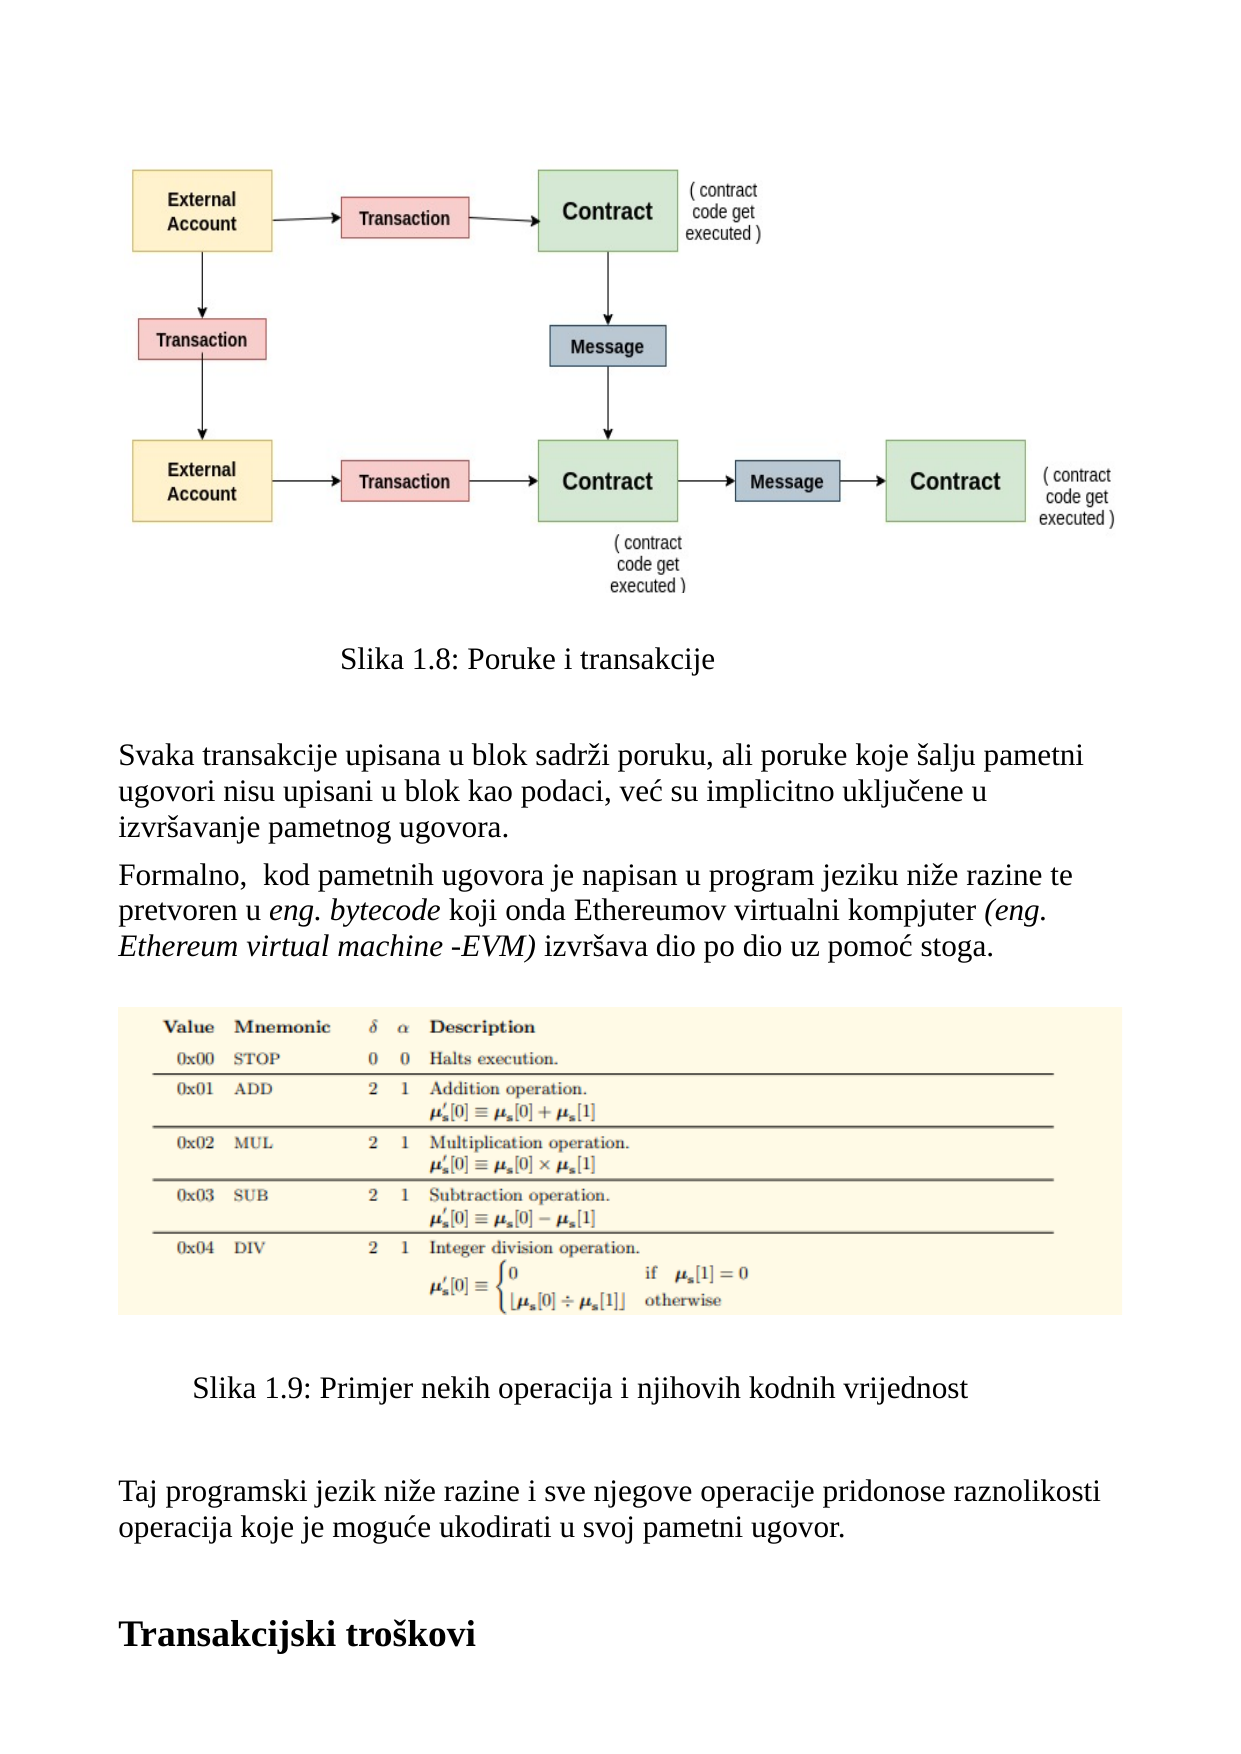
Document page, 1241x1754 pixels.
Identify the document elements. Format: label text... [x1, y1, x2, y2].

picture [118, 1007, 1123, 1315]
text Slika 1.8: Poruke i transakcije [118, 640, 1122, 676]
text Transakcijski troškovi [118, 1611, 1122, 1654]
picture [123, 160, 1117, 593]
text Taj programski jezik niže razine i sve njegove operacije pridonose raznolikosti operacija koje je moguće ukodirati u svoj pametni ugovor. [118, 1472, 1122, 1544]
text Slika 1.9: Primjer nekih operacija i njihovih kodnih vrijednost [118, 1370, 1122, 1406]
text Formalno, kod pametnih ugovora je napisan u program jeziku niže razine te pretvoren u eng. bytecode koji onda Ethereumov virtualni kompjuter (eng. Ethereum virtual machine -EVM) izvršava dio po dio uz pomoć stoga. [118, 856, 1122, 963]
text Svaka transakcije upisana u blok sadrži poruku, ali poruke koje šalju pametni ugovori nisu upisani u blok kao podaci, već su implicitno uključene u izvršavanje pametnog ugovora. [118, 736, 1122, 844]
